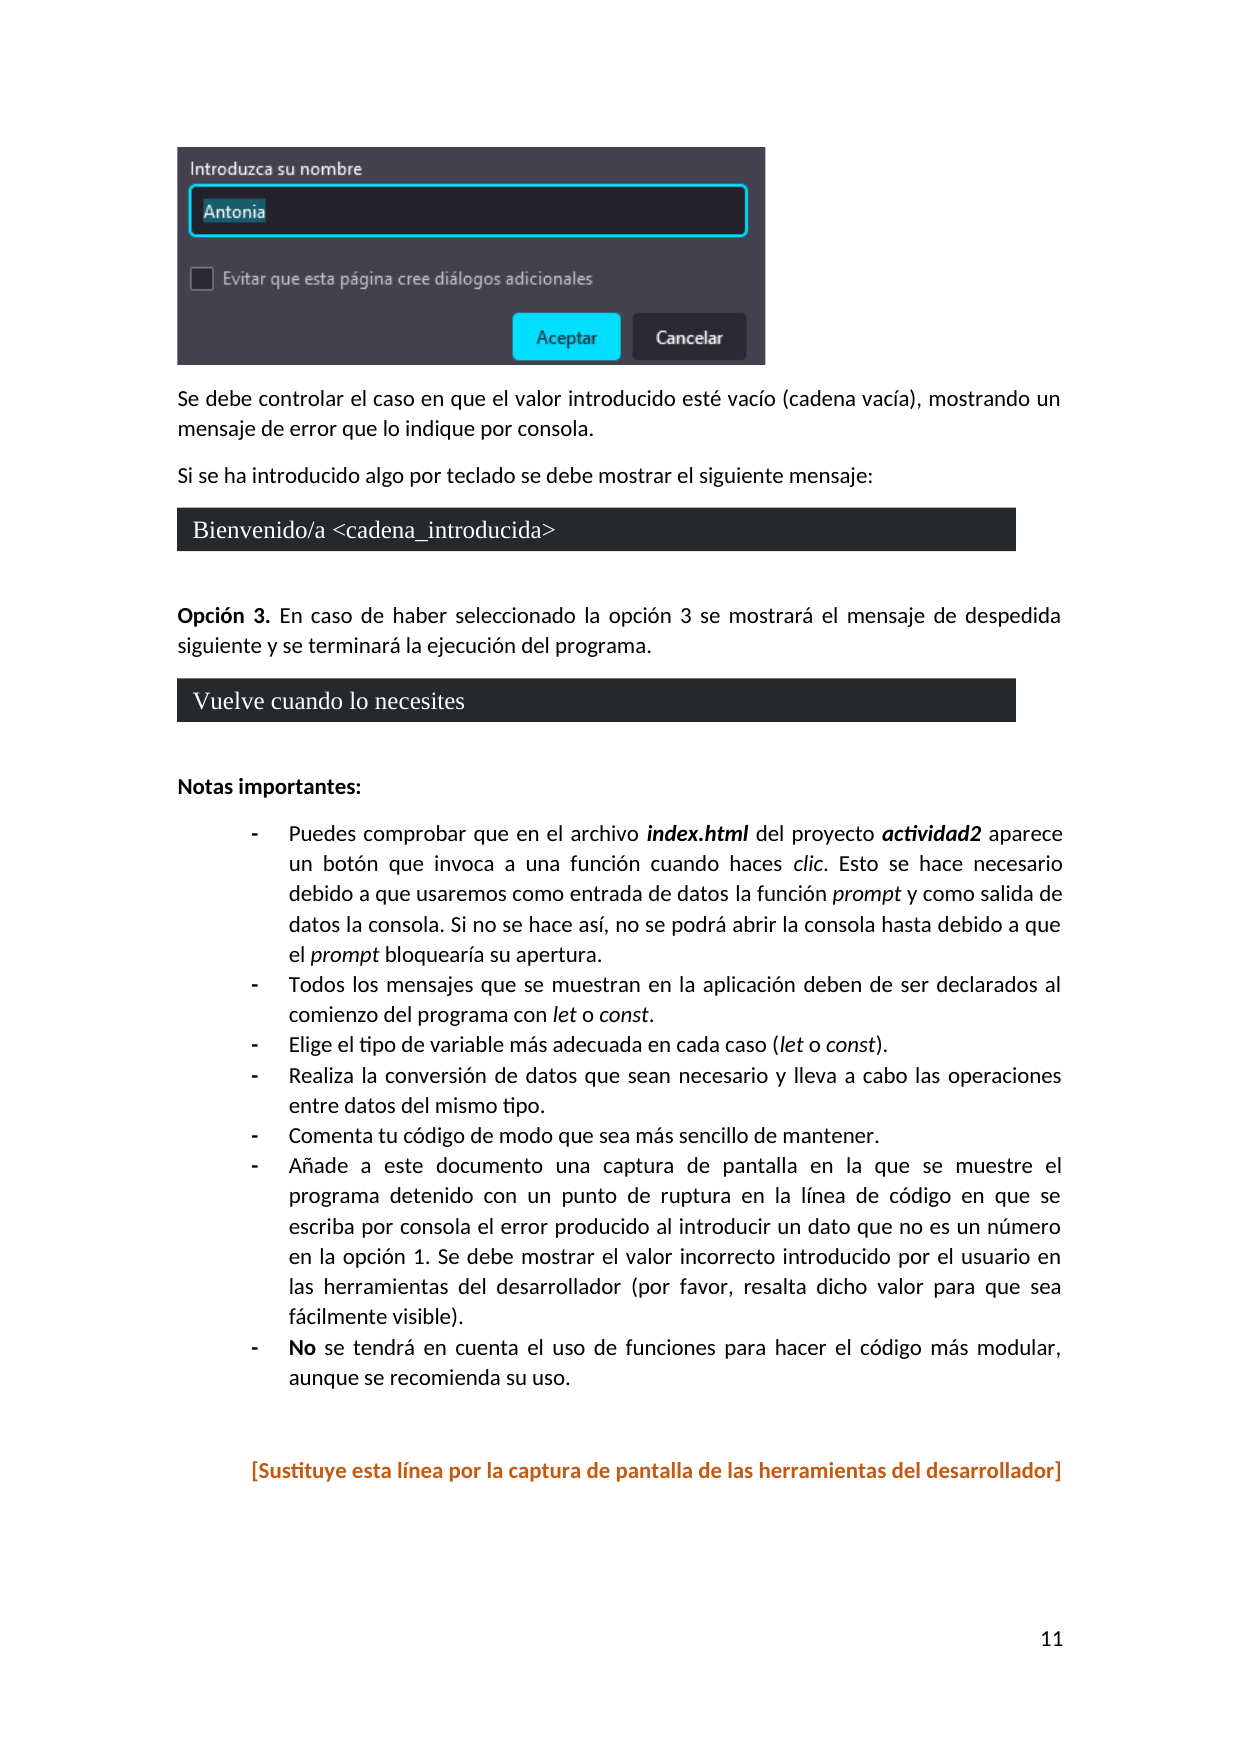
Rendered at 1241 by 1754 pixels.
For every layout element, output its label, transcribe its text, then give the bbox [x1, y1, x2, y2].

list Comenta tu código de modo que sea más sencillo de mantener. [251, 1121, 1063, 1149]
text Opción 3. En caso de haber seleccionado la opción 3 se mostrará el mensaje de despedida siguiente y se terminará la ejecución del programa. [177, 601, 1063, 660]
text Notas importantes: [177, 772, 1063, 800]
list Todos los mensajes que se muestran en la aplicación deben de ser declarados al comienzo del programa con let o const. [251, 970, 1063, 1028]
text Se debe controlar el caso en que el valor introducido esté vacío (cadena vacía), mostrando un mensaje de error que lo indique por consola. [177, 384, 1063, 442]
list Realiza la conversión de datos que sean necesario y lleva a cabo las operaciones entre datos del mismo tipo. [251, 1061, 1063, 1119]
text [Sustituye esta línea por la captura de pantalla de las herramientas del desarrollador] [177, 1457, 1063, 1485]
text Vuelve cuando lo necesites [192, 686, 1001, 715]
text Bienvenido/a <cadena_introducida> [192, 515, 1001, 544]
list Añade a este documento una captura de pantalla en la que se muestre el programa detenido con un punto de ruptura en la línea de código en que se escriba por consola el error producido al introducir un dato que no es un número en la opción 1. Se debe mostrar el valor incorrecto introducido por el usuario en las herramientas del desarrollador (por favor, resalta dicho valor para que sea fácilmente visible). [251, 1151, 1063, 1331]
list Elige el tipo de variable más adecuada en cada caso (let o const). [251, 1031, 1063, 1059]
list No se tendrá en cuenta el uso de funciones para hacer el código más modular, aunque se recomienda su uso. [251, 1333, 1063, 1391]
picture [177, 147, 766, 365]
text Si se ha introducido algo por teclado se debe mostrar el siguiente mensaje: [177, 461, 1063, 489]
list Puedes comprobar que en el archivo index.html del proyecto actividad2 aparece un botón que invoca a una función cuando haces clic. Esto se hace necesario debido a que usaremos como entrada de datos la función prompt y como salida de datos la consola. Si no se hace así, no se podrá abrir la consola hasta debido a que el prompt bloquearía su apertura. [251, 819, 1063, 968]
